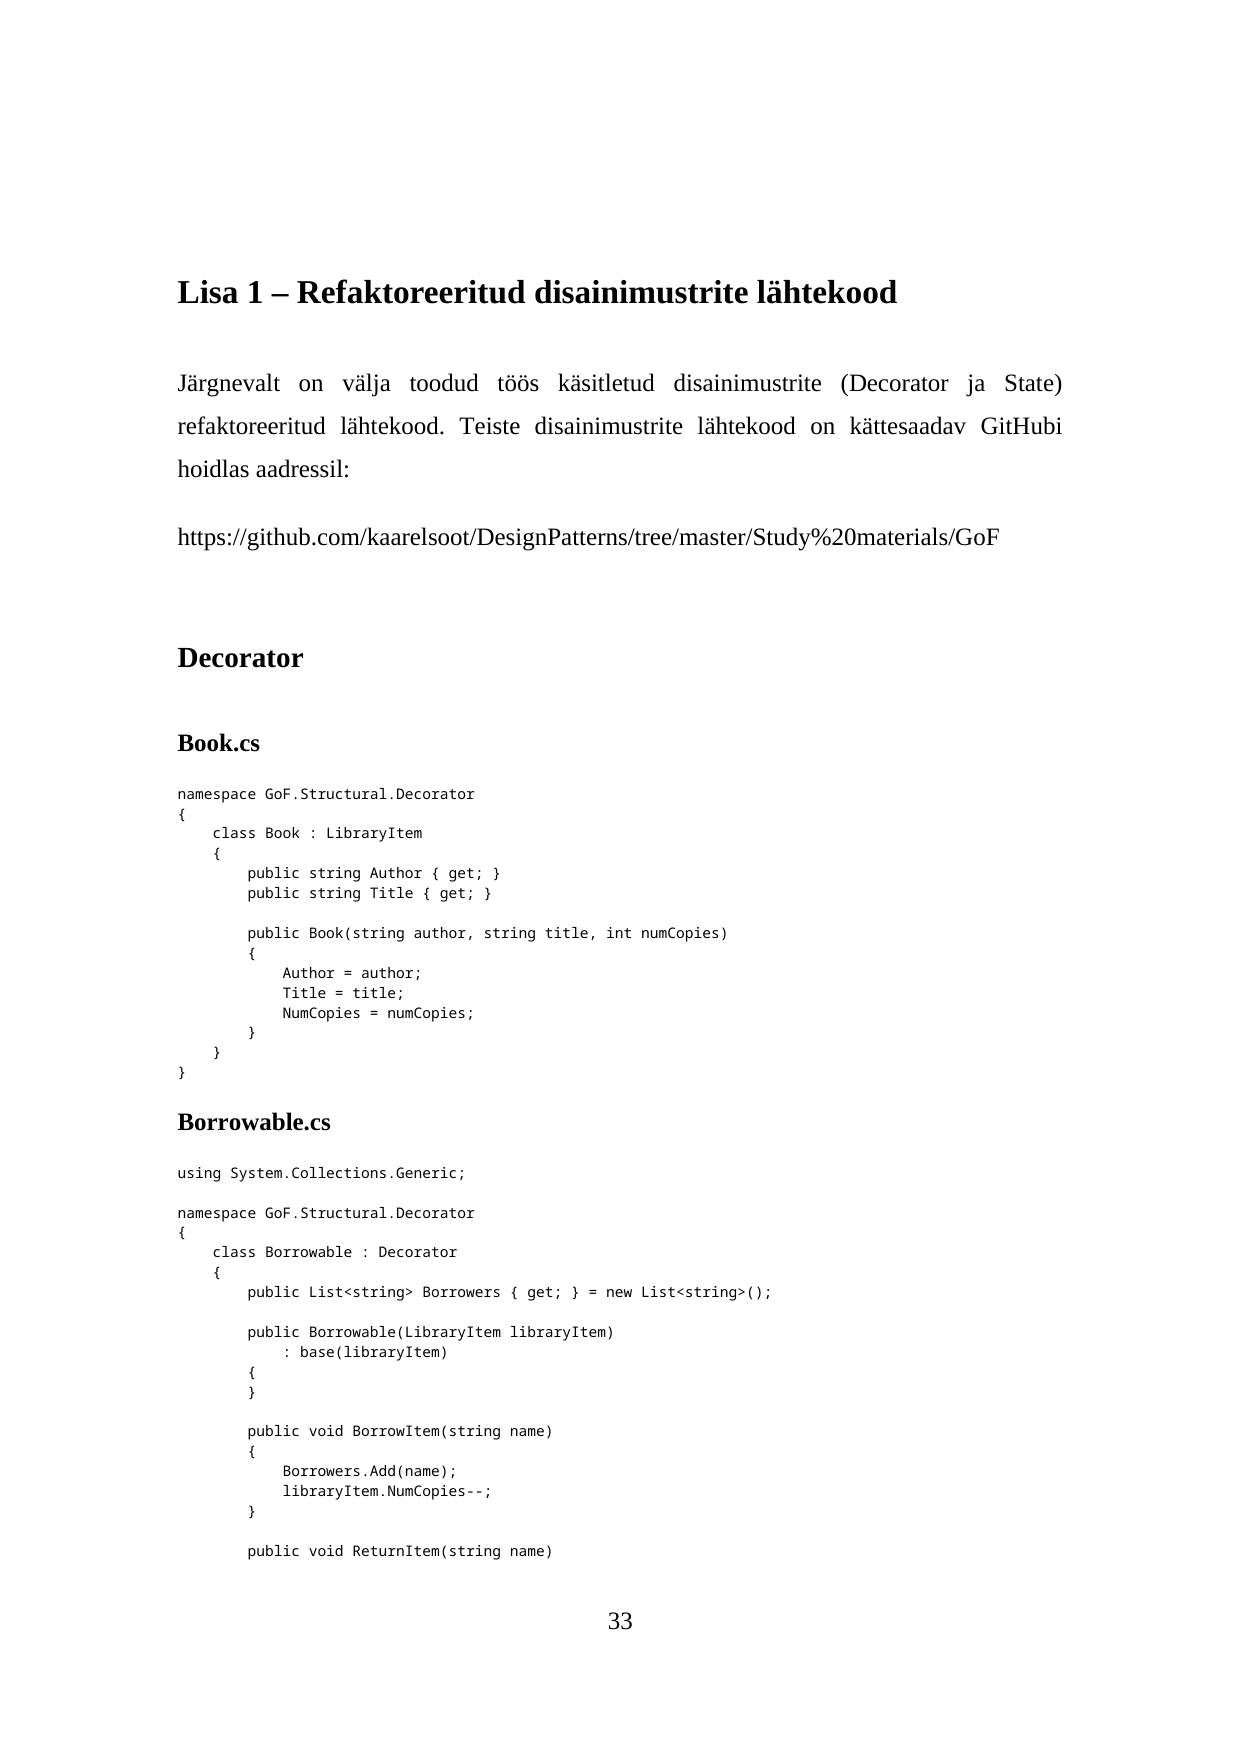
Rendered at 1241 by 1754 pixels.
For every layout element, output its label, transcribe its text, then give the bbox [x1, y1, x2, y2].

text } [177, 1042, 1063, 1062]
text Borrowers.Add(name); [177, 1461, 1063, 1481]
subtitle Borrowable.cs [177, 1107, 1063, 1136]
text namespace GoF.Structural.Decorator [177, 1202, 1063, 1222]
text public void ReturnItem(string name) [177, 1541, 1063, 1561]
subtitle Lisa 1 – Refaktoreeritud disainimustrite lähtekood [177, 273, 1063, 311]
text namespace GoF.Structural.Decorator [177, 783, 1063, 803]
text NumCopies = numCopies; [177, 1002, 1063, 1022]
text class Borrowable : Decorator [177, 1242, 1063, 1262]
text public Book(string author, string title, int numCopies) [177, 923, 1063, 943]
text public string Title { get; } [177, 883, 1063, 903]
text { [177, 803, 1063, 823]
text { [177, 1441, 1063, 1461]
text { [177, 1362, 1063, 1381]
subtitle Book.cs [177, 728, 1063, 757]
text public string Author { get; } [177, 863, 1063, 883]
subtitle Decorator [177, 640, 1063, 674]
text using System.Collections.Generic; [177, 1163, 1063, 1182]
text } [177, 1381, 1063, 1401]
text { [177, 1222, 1063, 1242]
text } [177, 1022, 1063, 1042]
text { [177, 1262, 1063, 1282]
text Title = title; [177, 982, 1063, 1002]
text public List<string> Borrowers { get; } = new List<string>(); [177, 1282, 1063, 1302]
text { [177, 943, 1063, 963]
text class Book : LibraryItem [177, 823, 1063, 843]
text } [177, 1062, 1063, 1082]
text Järgnevalt on välja toodud töös käsitletud disainimustrite (Decorator ja State) refaktoreeritud lähtekood. Teiste disainimustrite lähtekood on kättesaadav GitHubi hoidlas aadressil: [177, 368, 1063, 483]
text Author = author; [177, 963, 1063, 982]
text } [177, 1501, 1063, 1521]
text { [177, 843, 1063, 863]
text https://github.com/kaarelsoot/DesignPatterns/tree/master/Study%20materials/GoF [177, 522, 1063, 551]
text public Borrowable(LibraryItem libraryItem) [177, 1322, 1063, 1342]
text public void BorrowItem(string name) [177, 1421, 1063, 1441]
text libraryItem.NumCopies--; [177, 1481, 1063, 1501]
text : base(libraryItem) [177, 1342, 1063, 1362]
